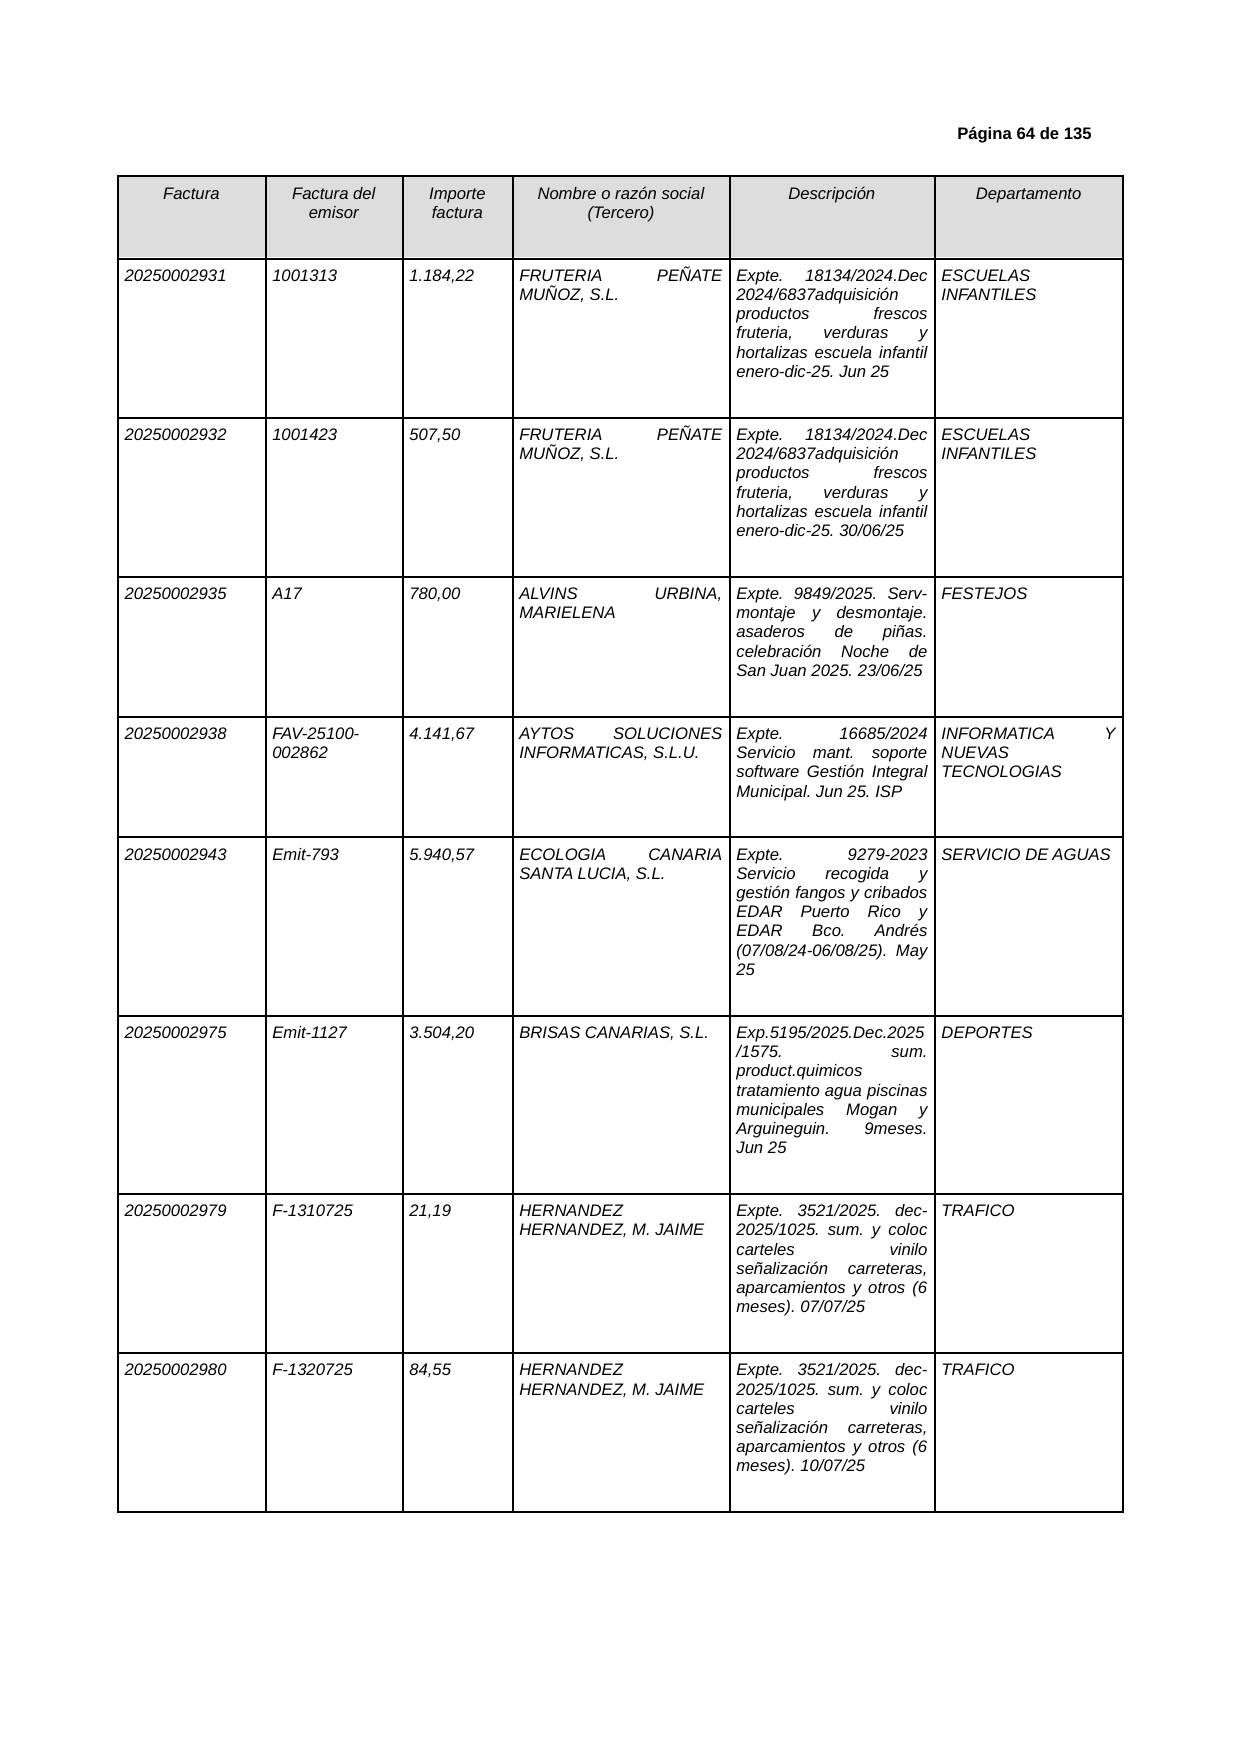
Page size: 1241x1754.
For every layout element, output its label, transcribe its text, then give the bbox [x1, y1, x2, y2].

table_cell Expte. 9849/2025. Serv- montaje y desmontaje. asaderos de piñas. celebración Noche de San Juan 2025. 23/06/25 [731, 578, 934, 716]
table_cell 20250002943 [119, 838, 265, 1014]
table_header Descripción [731, 177, 934, 257]
table_cell INFORMATICA Y NUEVAS TECNOLOGIAS [936, 718, 1122, 836]
table_cell SERVICIO DE AGUAS [936, 838, 1122, 1014]
table_cell 1.184,22 [404, 260, 512, 417]
table_cell Expte. 16685/2024 Servicio mant. soporte software Gestión Integral Municipal. Jun 25. ISP [731, 718, 934, 836]
table_cell ESCUELAS INFANTILES [936, 419, 1122, 576]
table_cell Emit-793 [267, 838, 402, 1014]
table_cell 20250002980 [119, 1354, 265, 1511]
table_cell FRUTERIA PEÑATE MUÑOZ, S.L. [514, 419, 729, 576]
table_cell TRAFICO [936, 1354, 1122, 1511]
table_cell A17 [267, 578, 402, 716]
table_cell 4.141,67 [404, 718, 512, 836]
table_cell Emit-1127 [267, 1017, 402, 1193]
table_cell 3.504,20 [404, 1017, 512, 1193]
table_cell 20250002938 [119, 718, 265, 836]
table_cell 1001313 [267, 260, 402, 417]
table_cell 20250002979 [119, 1195, 265, 1352]
table_cell ECOLOGIA CANARIA SANTA LUCIA, S.L. [514, 838, 729, 1014]
table_header Importe factura [404, 177, 512, 257]
table_cell 20250002975 [119, 1017, 265, 1193]
table_cell ALVINS URBINA, MARIELENA [514, 578, 729, 716]
table_cell 20250002932 [119, 419, 265, 576]
table_cell BRISAS CANARIAS, S.L. [514, 1017, 729, 1193]
table_cell 1001423 [267, 419, 402, 576]
table_header Factura [119, 177, 265, 257]
table_cell HERNANDEZ HERNANDEZ, M. JAIME [514, 1195, 729, 1352]
table_header Departamento [936, 177, 1122, 257]
table_cell Expte. 18134/2024.Dec 2024/6837adquisición productos frescos fruteria, verduras y hortalizas escuela infantil enero-dic-25. Jun 25 [731, 260, 934, 417]
table_cell F-1310725 [267, 1195, 402, 1352]
table_cell 84,55 [404, 1354, 512, 1511]
table_cell FESTEJOS [936, 578, 1122, 716]
table_cell 507,50 [404, 419, 512, 576]
table_cell FAV-25100-002862 [267, 718, 402, 836]
table_cell DEPORTES [936, 1017, 1122, 1193]
table_cell TRAFICO [936, 1195, 1122, 1352]
table_cell 780,00 [404, 578, 512, 716]
table_cell 21,19 [404, 1195, 512, 1352]
table_cell 20250002935 [119, 578, 265, 716]
table_cell 20250002931 [119, 260, 265, 417]
table_cell Expte. 3521/2025. dec-2025/1025. sum. y coloc carteles vinilo señalización carreteras, aparcamientos y otros (6 meses). 10/07/25 [731, 1354, 934, 1511]
table_header Factura del emisor [267, 177, 402, 257]
table_cell Expte. 18134/2024.Dec 2024/6837adquisición productos frescos fruteria, verduras y hortalizas escuela infantil enero-dic-25. 30/06/25 [731, 419, 934, 576]
table_cell Exp.5195/2025.Dec.2025/1575. sum. product.quimicos tratamiento agua piscinas municipales Mogan y Arguineguin. 9meses. Jun 25 [731, 1017, 934, 1193]
table_cell Expte. 9279-2023 Servicio recogida y gestión fangos y cribados EDAR Puerto Rico y EDAR Bco. Andrés (07/08/24-06/08/25). May 25 [731, 838, 934, 1014]
table_cell F-1320725 [267, 1354, 402, 1511]
table_cell Expte. 3521/2025. dec-2025/1025. sum. y coloc carteles vinilo señalización carreteras, aparcamientos y otros (6 meses). 07/07/25 [731, 1195, 934, 1352]
table_cell 5.940,57 [404, 838, 512, 1014]
table_cell FRUTERIA PEÑATE MUÑOZ, S.L. [514, 260, 729, 417]
table_cell HERNANDEZ HERNANDEZ, M. JAIME [514, 1354, 729, 1511]
table_cell ESCUELAS INFANTILES [936, 260, 1122, 417]
table_cell AYTOS SOLUCIONES INFORMATICAS, S.L.U. [514, 718, 729, 836]
table_header Nombre o razón social (Tercero) [514, 177, 729, 257]
